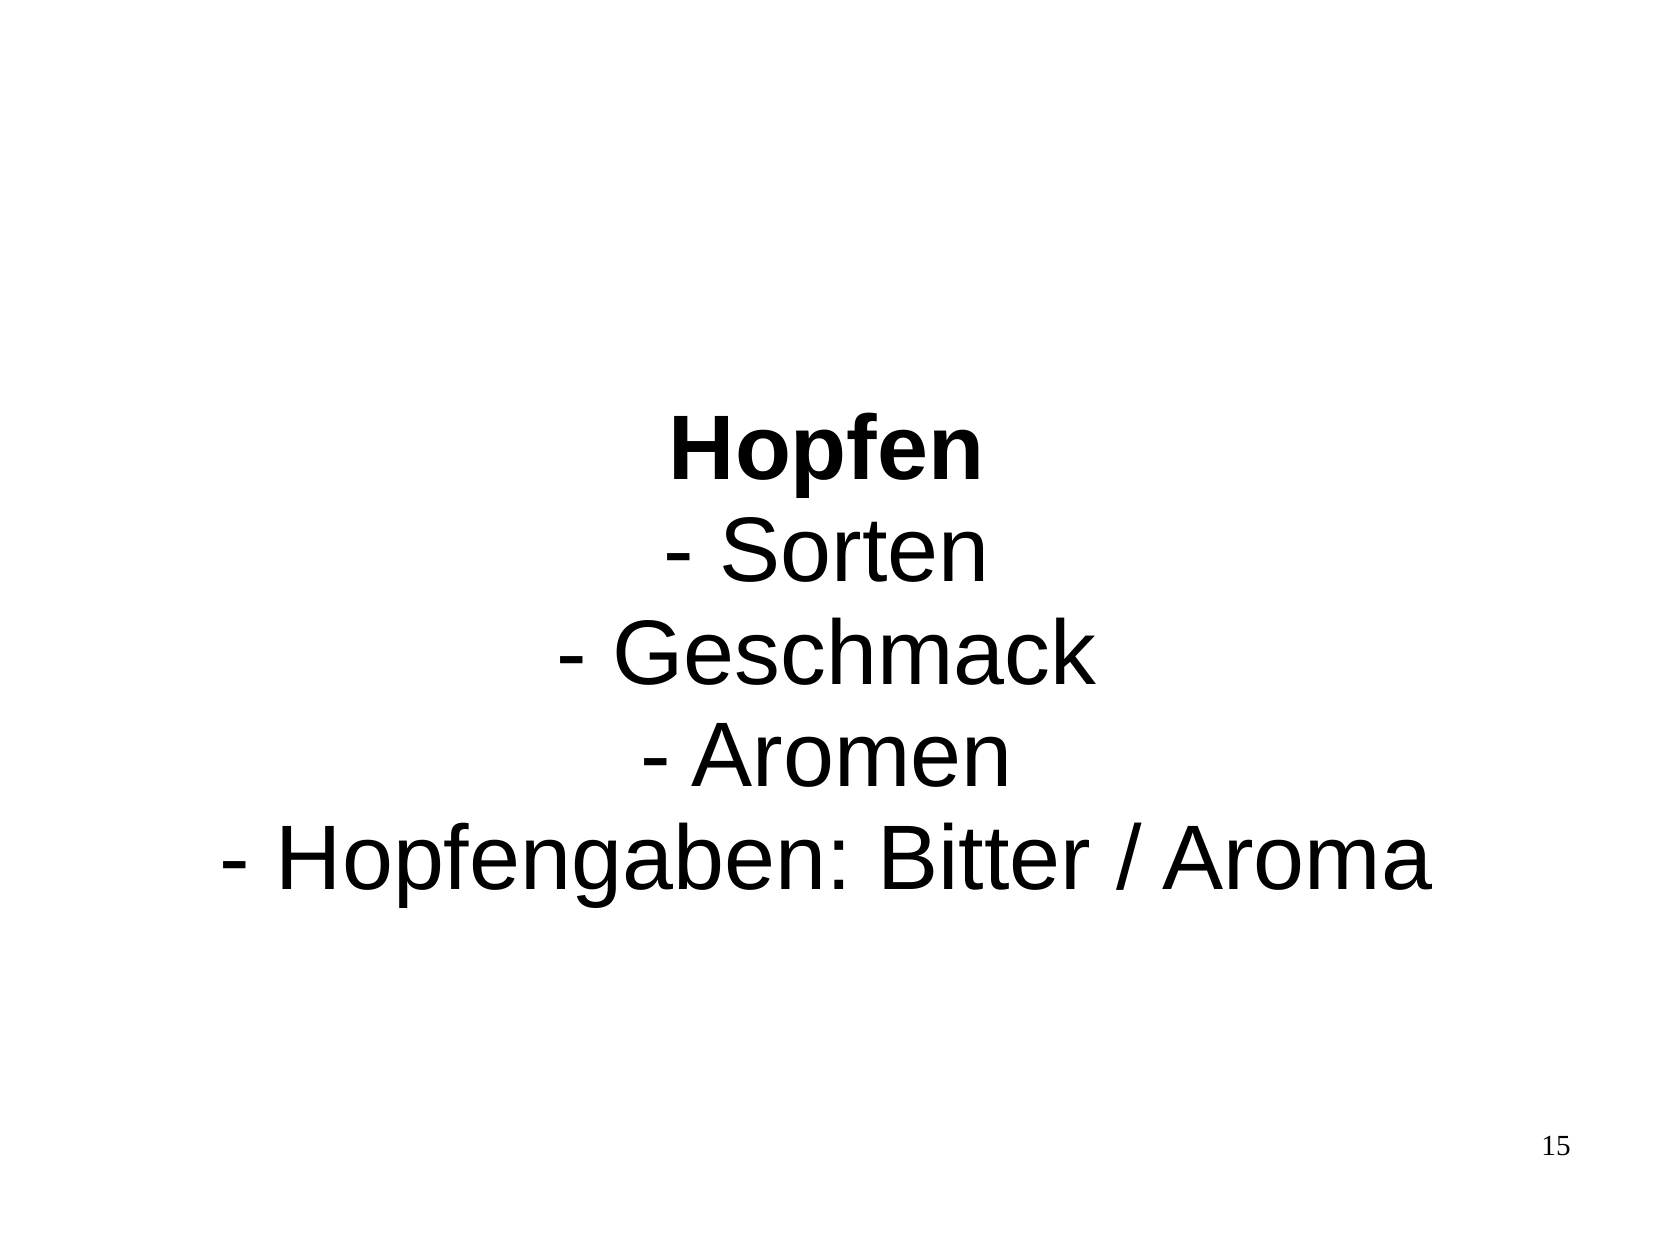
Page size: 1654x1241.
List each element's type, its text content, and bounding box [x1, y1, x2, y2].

title Hopfen - Sorten - Geschmack - Aromen - Hopfengaben: Bitter / Aroma [82, 396, 1571, 909]
